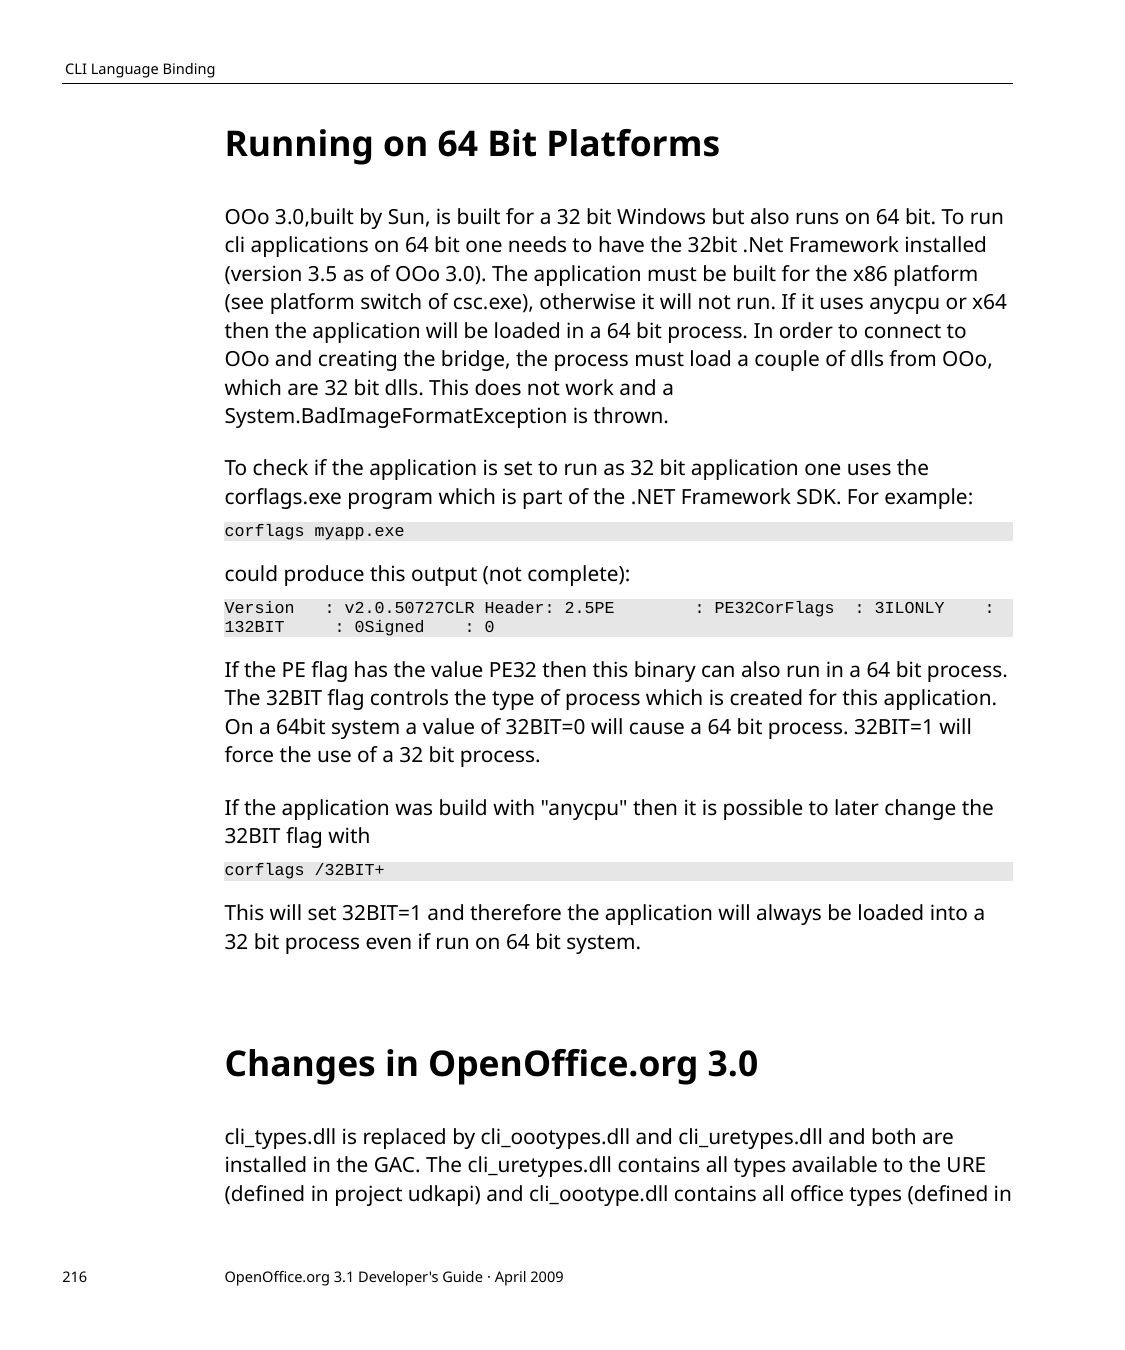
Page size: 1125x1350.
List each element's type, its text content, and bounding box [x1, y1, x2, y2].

text OOo 3.0,built by Sun, is built for a 32 bit Windows but also runs on 64 bit. To run cli applications on 64 bit one needs to have the 32bit .Net Framework installed (version 3.5 as of OOo 3.0). The application must be built for the x86 platform (see platform switch of csc.exe), otherwise it will not run. If it uses anycpu or x64 then the application will be loaded in a 64 bit process. In order to connect to OOo and creating the bridge, the process must load a couple of dlls from OOo, which are 32 bit dlls. This does not work and a System.BadImageFormatException is thrown. [224, 202, 1013, 429]
text If the PE flag has the value PE32 then this binary can also run in a 64 bit process. The 32BIT flag controls the type of process which is created for this application. On a 64bit system a value of 32BIT=0 will cause a 64 bit process. 32BIT=1 will force the use of a 32 bit process. [224, 655, 1013, 769]
subtitle Running on 64 Bit Platforms [224, 118, 1013, 166]
text Version : v2.0.50727CLR Header: 2.5PE : PE32CorFlags : 3ILONLY : 132BIT : 0Signed : 0 [224, 599, 1013, 637]
subtitle Changes in OpenOffice.org 3.0 [224, 1038, 1013, 1086]
text corflags /32BIT+ [224, 862, 1013, 881]
text If the application was build with "anycpu" then it is possible to later change the 32BIT flag with [224, 793, 1013, 850]
text cli_types.dll is replaced by cli_oootypes.dll and cli_uretypes.dll and both are installed in the GAC. The cli_uretypes.dll contains all types available to the URE (defined in project udkapi) and cli_oootype.dll contains all office types (defined in [224, 1122, 1013, 1207]
text To check if the application is set to run as 32 bit application one uses the corflags.exe program which is part of the .NET Framework SDK. For example: [224, 453, 1013, 510]
text corflags myapp.exe [224, 522, 1013, 541]
text This will set 32BIT=1 and therefore the application will always be loaded into a 32 bit process even if run on 64 bit system. [224, 898, 1013, 955]
text could produce this output (not complete): [224, 559, 1013, 587]
